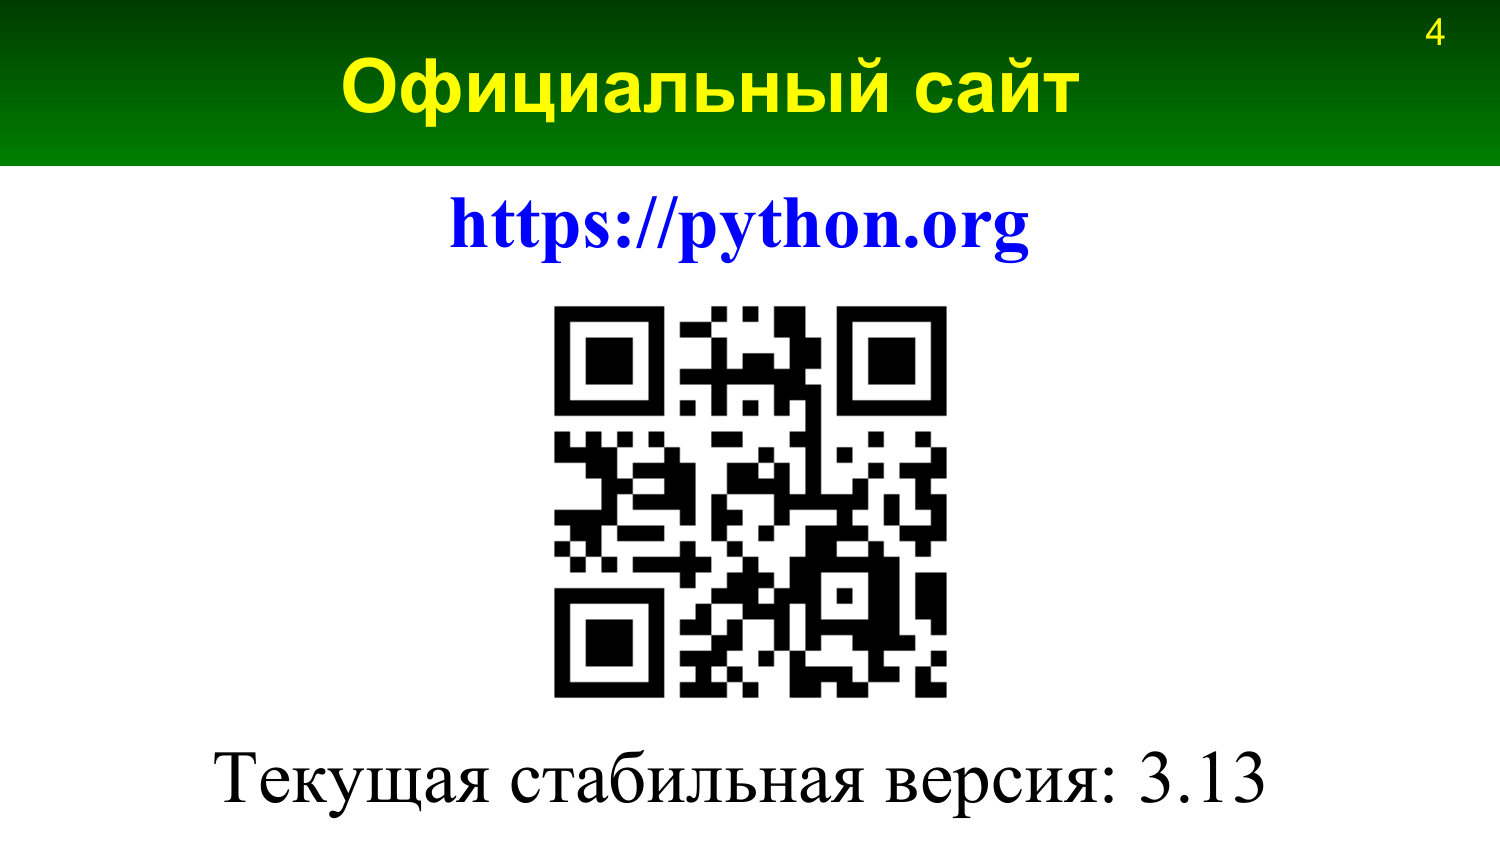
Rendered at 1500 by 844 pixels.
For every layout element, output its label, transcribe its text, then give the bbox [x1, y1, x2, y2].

picture [539, 294, 961, 709]
text_box Текущая стабильная версия: 3.13 [212, 720, 1288, 839]
title Официальный сайт [35, 0, 1386, 166]
text_box https://python.org [448, 165, 1052, 296]
